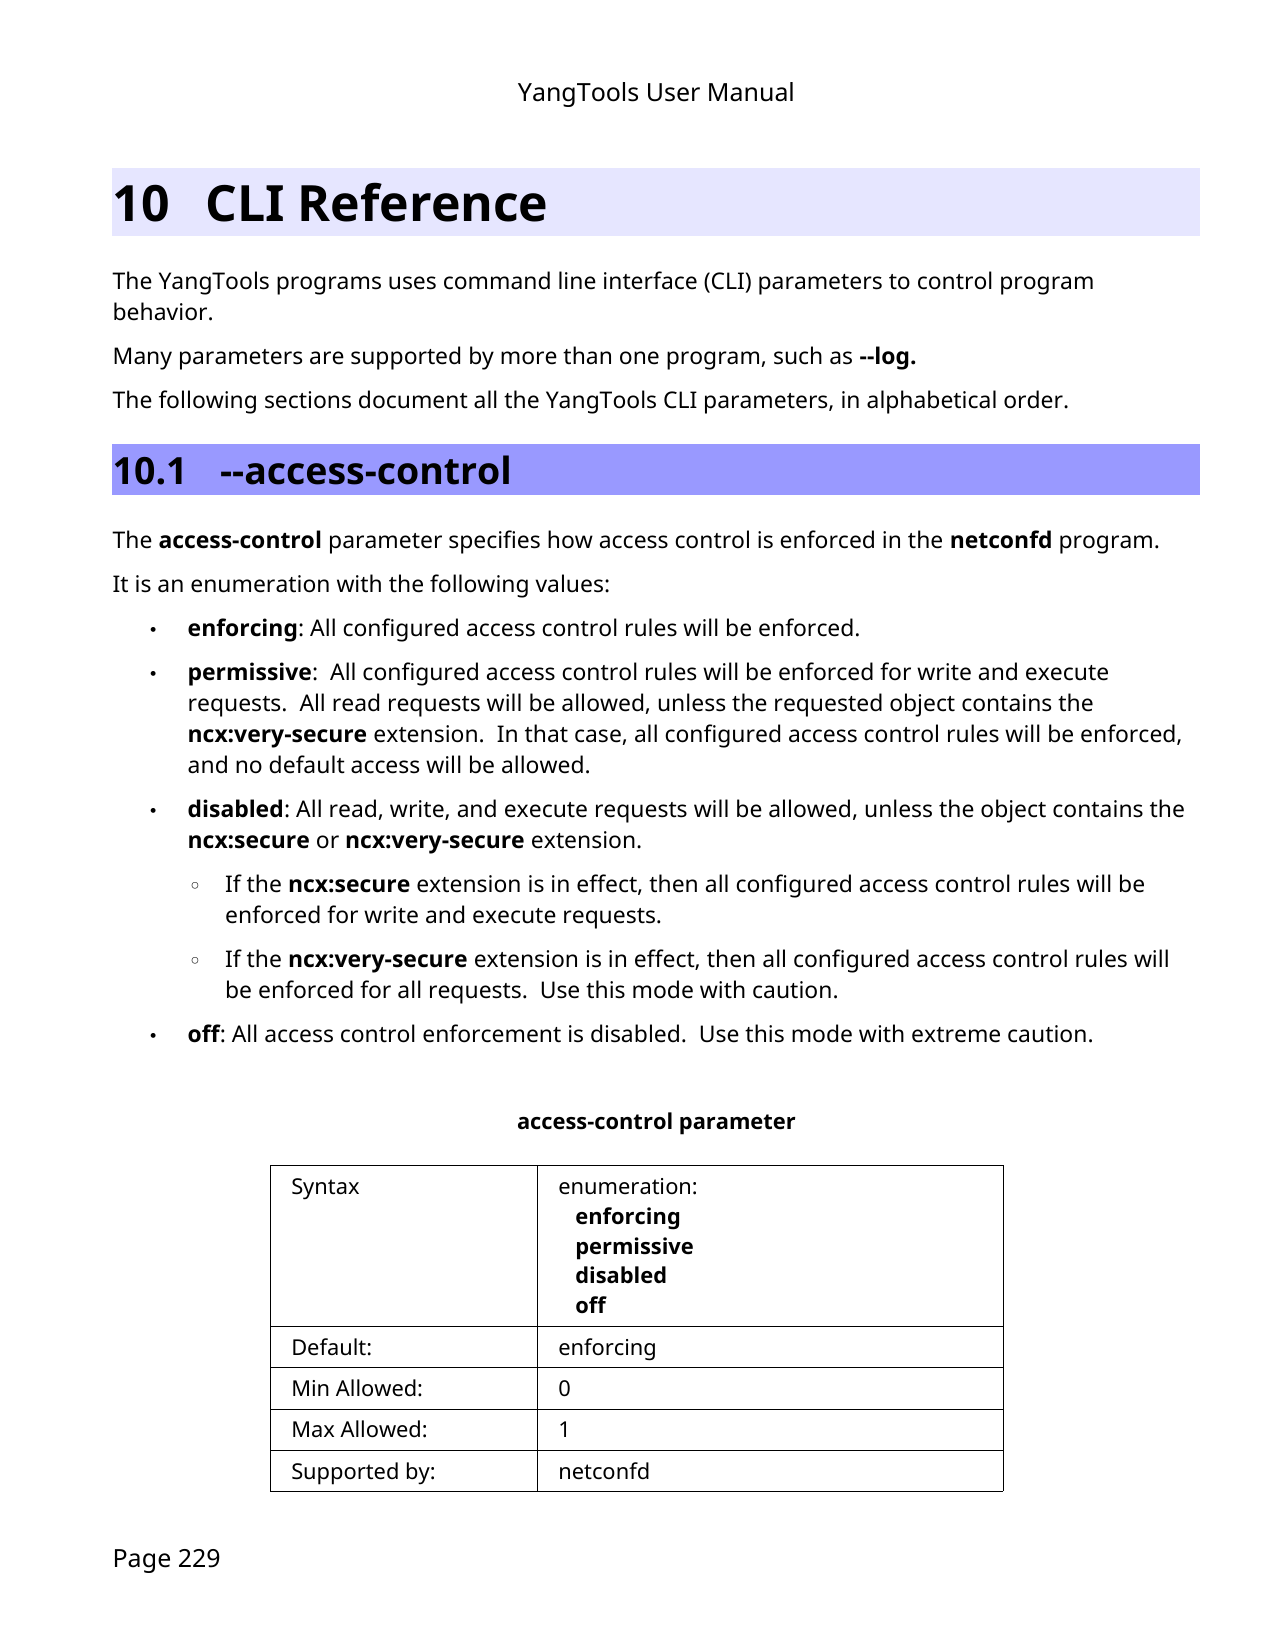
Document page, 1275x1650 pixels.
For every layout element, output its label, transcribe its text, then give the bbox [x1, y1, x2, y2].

table_cell netconfd [538, 1451, 1003, 1491]
table_cell Default: [271, 1327, 537, 1367]
list permissive: All configured access control rules will be enforced for write and execute requests. All read requests will be allowed, unless the requested object contains the ncx:very-secure extension. In that case, all configured access control rules will be enforced, and no default access will be allowed. [150, 656, 1200, 781]
text Many parameters are supported by more than one program, such as --log. [112, 340, 1200, 371]
list disabled: All read, write, and execute requests will be allowed, unless the object contains the ncx:secure or ncx:very-secure extension. [150, 793, 1200, 856]
subtitle --access-control [112, 444, 1200, 495]
table_cell 0 [538, 1368, 1003, 1408]
table_cell Min Allowed: [271, 1368, 537, 1408]
table_cell Supported by: [271, 1451, 537, 1491]
table_header Syntax [271, 1166, 537, 1326]
table_cell 1 [538, 1410, 1003, 1450]
text The following sections document all the YangTools CLI parameters, in alphabetical order. [112, 384, 1200, 415]
list If the ncx:secure extension is in effect, then all configured access control rules will be enforced for write and execute requests. [187, 868, 1200, 931]
table_cell enforcing [538, 1327, 1003, 1367]
list enforcing: All configured access control rules will be enforced. [150, 612, 1200, 643]
subtitle access-control parameter [127, 1106, 1185, 1135]
list off: All access control enforcement is disabled. Use this mode with extreme caution. [150, 1018, 1200, 1049]
text The YangTools programs uses command line interface (CLI) parameters to control program behavior. [112, 265, 1200, 327]
table_cell Max Allowed: [271, 1410, 537, 1450]
list If the ncx:very-secure extension is in effect, then all configured access control rules will be enforced for all requests. Use this mode with caution. [187, 943, 1200, 1006]
subtitle CLI Reference [112, 168, 1200, 236]
text The access-control parameter specifies how access control is enforced in the netconfd program. [112, 524, 1200, 556]
table_header enumeration: enforcing permissive disabled off [538, 1166, 1003, 1326]
text It is an enumeration with the following values: [112, 568, 1200, 599]
